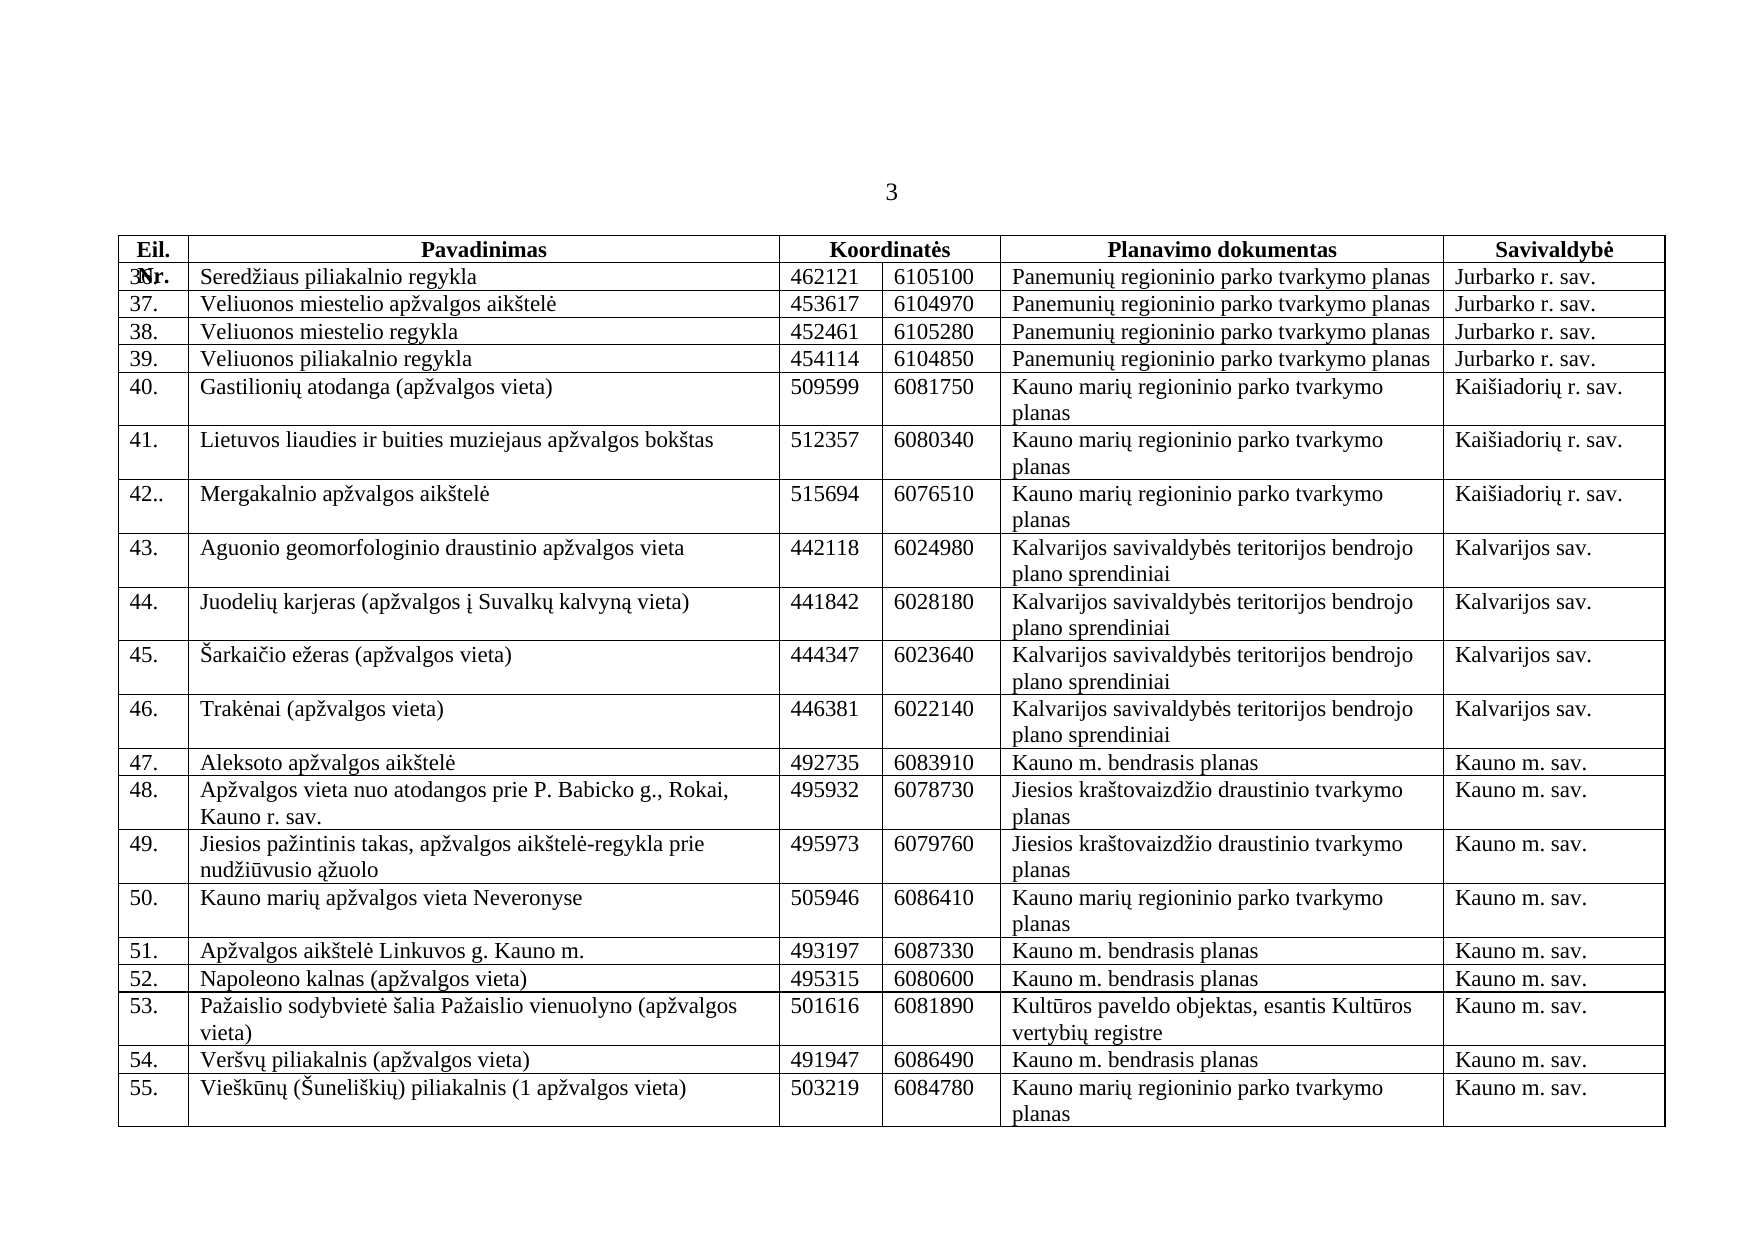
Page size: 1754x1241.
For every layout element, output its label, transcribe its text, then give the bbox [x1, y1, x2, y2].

table_cell 50. [119, 884, 188, 937]
table_cell Jurbarko r. sav. [1444, 318, 1664, 344]
table_cell 55. [119, 1074, 188, 1126]
table_cell 6079760 [883, 830, 1000, 883]
table_cell Kauno marių regioninio parko tvarkymo planas [1001, 1074, 1443, 1126]
table_cell 46. [119, 695, 188, 748]
table_cell 51. [119, 938, 188, 964]
table_cell Kalvarijos savivaldybės teritorijos bendrojo plano sprendiniai [1001, 695, 1443, 748]
table_cell Jurbarko r. sav. [1444, 263, 1664, 289]
table_cell Napoleono kalnas (apžvalgos vieta) [189, 965, 779, 991]
table_cell 509599 [780, 373, 882, 425]
table_cell 444347 [780, 641, 882, 694]
table_cell Lietuvos liaudies ir buities muziejaus apžvalgos bokštas [189, 426, 779, 479]
table_cell Kauno marių apžvalgos vieta Neveronyse [189, 884, 779, 937]
table_cell Jurbarko r. sav. [1444, 291, 1664, 317]
table_cell Kauno m. sav. [1444, 749, 1664, 775]
table_cell 6076510 [883, 480, 1000, 533]
table_cell Apžvalgos aikštelė Linkuvos g. Kauno m. [189, 938, 779, 964]
table_cell Kauno m. sav. [1444, 776, 1664, 829]
table_cell 6083910 [883, 749, 1000, 775]
table_cell 47. [119, 749, 188, 775]
table_cell 43. [119, 534, 188, 587]
table_cell 492735 [780, 749, 882, 775]
table_cell Aguonio geomorfologinio draustinio apžvalgos vieta [189, 534, 779, 587]
table_cell 53. [119, 993, 188, 1045]
table_cell 512357 [780, 426, 882, 479]
table_cell 6086490 [883, 1046, 1000, 1072]
table_cell Kalvarijos savivaldybės teritorijos bendrojo plano sprendiniai [1001, 641, 1443, 694]
table_cell Veršvų piliakalnis (apžvalgos vieta) [189, 1046, 779, 1072]
table_cell 6024980 [883, 534, 1000, 587]
table_cell 6028180 [883, 588, 1000, 640]
table_cell 6084780 [883, 1074, 1000, 1126]
table_cell 6023640 [883, 641, 1000, 694]
table_cell Apžvalgos vieta nuo atodangos prie P. Babicko g., Rokai, Kauno r. sav. [189, 776, 779, 829]
table_cell Jiesios pažintinis takas, apžvalgos aikštelė-regykla prie nudžiūvusio ąžuolo [189, 830, 779, 883]
table_cell 452461 [780, 318, 882, 344]
table_cell Panemunių regioninio parko tvarkymo planas [1001, 291, 1443, 317]
table_cell Jiesios kraštovaizdžio draustinio tvarkymo planas [1001, 776, 1443, 829]
table_cell Kauno m. sav. [1444, 965, 1664, 991]
table_cell Jiesios kraštovaizdžio draustinio tvarkymo planas [1001, 830, 1443, 883]
table_header Eil. Nr. [119, 236, 188, 262]
table_cell 42.. [119, 480, 188, 533]
table_cell Kauno marių regioninio parko tvarkymo planas [1001, 426, 1443, 479]
table_cell Kauno m. bendrasis planas [1001, 938, 1443, 964]
table_cell 6105100 [883, 263, 1000, 289]
table_cell 52. [119, 965, 188, 991]
table_cell Kauno m. sav. [1444, 938, 1664, 964]
table_header Koordinatės [780, 236, 1000, 262]
table_cell 6104850 [883, 345, 1000, 372]
table_cell Mergakalnio apžvalgos aikštelė [189, 480, 779, 533]
table_cell Veliuonos miestelio apžvalgos aikštelė [189, 291, 779, 317]
table_cell Kauno m. bendrasis planas [1001, 749, 1443, 775]
table_cell Juodelių karjeras (apžvalgos į Suvalkų kalvyną vieta) [189, 588, 779, 640]
table_cell Kultūros paveldo objektas, esantis Kultūros vertybių registre [1001, 993, 1443, 1045]
table_cell 495315 [780, 965, 882, 991]
table_cell 36. [119, 263, 188, 289]
table_cell Kalvarijos sav. [1444, 695, 1664, 748]
table_cell 505946 [780, 884, 882, 937]
table_cell Kauno m. bendrasis planas [1001, 965, 1443, 991]
table_cell 515694 [780, 480, 882, 533]
table_cell 6087330 [883, 938, 1000, 964]
table_cell 54. [119, 1046, 188, 1072]
table_cell 37. [119, 291, 188, 317]
table_cell Pažaislio sodybvietė šalia Pažaislio vienuolyno (apžvalgos vieta) [189, 993, 779, 1045]
table_cell Kalvarijos sav. [1444, 588, 1664, 640]
table_cell 6104970 [883, 291, 1000, 317]
table_cell Kalvarijos savivaldybės teritorijos bendrojo plano sprendiniai [1001, 588, 1443, 640]
table_cell Vieškūnų (Šuneliškių) piliakalnis (1 apžvalgos vieta) [189, 1074, 779, 1126]
table_cell 41. [119, 426, 188, 479]
table_cell Kauno m. sav. [1444, 993, 1664, 1045]
table_header Planavimo dokumentas [1001, 236, 1443, 262]
table_cell Kauno m. sav. [1444, 1074, 1664, 1126]
table_cell Šarkaičio ežeras (apžvalgos vieta) [189, 641, 779, 694]
table_cell 495973 [780, 830, 882, 883]
table_cell Gastilionių atodanga (apžvalgos vieta) [189, 373, 779, 425]
table_cell Jurbarko r. sav. [1444, 345, 1664, 372]
table_cell Kalvarijos savivaldybės teritorijos bendrojo plano sprendiniai [1001, 534, 1443, 587]
table_cell 462121 [780, 263, 882, 289]
table_cell Kauno m. bendrasis planas [1001, 1046, 1443, 1072]
table_cell 6022140 [883, 695, 1000, 748]
table_cell 495932 [780, 776, 882, 829]
table_cell Kauno m. sav. [1444, 830, 1664, 883]
table_cell 39. [119, 345, 188, 372]
table_cell Veliuonos miestelio regykla [189, 318, 779, 344]
table_cell 49. [119, 830, 188, 883]
table_cell Trakėnai (apžvalgos vieta) [189, 695, 779, 748]
table_cell 44. [119, 588, 188, 640]
table_cell 453617 [780, 291, 882, 317]
table_cell 6105280 [883, 318, 1000, 344]
table_cell Kaišiadorių r. sav. [1444, 426, 1664, 479]
table_cell 491947 [780, 1046, 882, 1072]
table_cell 38. [119, 318, 188, 344]
table_cell 6080600 [883, 965, 1000, 991]
table_header Savivaldybė [1444, 236, 1664, 262]
table_cell Kauno m. sav. [1444, 884, 1664, 937]
table_cell 45. [119, 641, 188, 694]
table_cell Kauno marių regioninio parko tvarkymo planas [1001, 884, 1443, 937]
table_cell Aleksoto apžvalgos aikštelė [189, 749, 779, 775]
table_cell 503219 [780, 1074, 882, 1126]
table_cell Seredžiaus piliakalnio regykla [189, 263, 779, 289]
table_cell 6080340 [883, 426, 1000, 479]
table_cell Kauno marių regioninio parko tvarkymo planas [1001, 373, 1443, 425]
table_cell Kauno marių regioninio parko tvarkymo planas [1001, 480, 1443, 533]
table_cell 40. [119, 373, 188, 425]
table_cell 6081890 [883, 993, 1000, 1045]
table_cell Panemunių regioninio parko tvarkymo planas [1001, 345, 1443, 372]
table_cell 493197 [780, 938, 882, 964]
table_cell 6078730 [883, 776, 1000, 829]
table_cell Kalvarijos sav. [1444, 534, 1664, 587]
table_cell Kaišiadorių r. sav. [1444, 373, 1664, 425]
table_cell Veliuonos piliakalnio regykla [189, 345, 779, 372]
table_header Pavadinimas [189, 236, 779, 262]
table_cell Panemunių regioninio parko tvarkymo planas [1001, 263, 1443, 289]
table_cell Panemunių regioninio parko tvarkymo planas [1001, 318, 1443, 344]
table_cell 441842 [780, 588, 882, 640]
table_cell 6081750 [883, 373, 1000, 425]
table_cell 454114 [780, 345, 882, 372]
table_cell Kalvarijos sav. [1444, 641, 1664, 694]
table_cell 442118 [780, 534, 882, 587]
table_cell 6086410 [883, 884, 1000, 937]
table_cell 48. [119, 776, 188, 829]
table_cell Kauno m. sav. [1444, 1046, 1664, 1072]
table_cell 446381 [780, 695, 882, 748]
table_cell Kaišiadorių r. sav. [1444, 480, 1664, 533]
table_cell 501616 [780, 993, 882, 1045]
